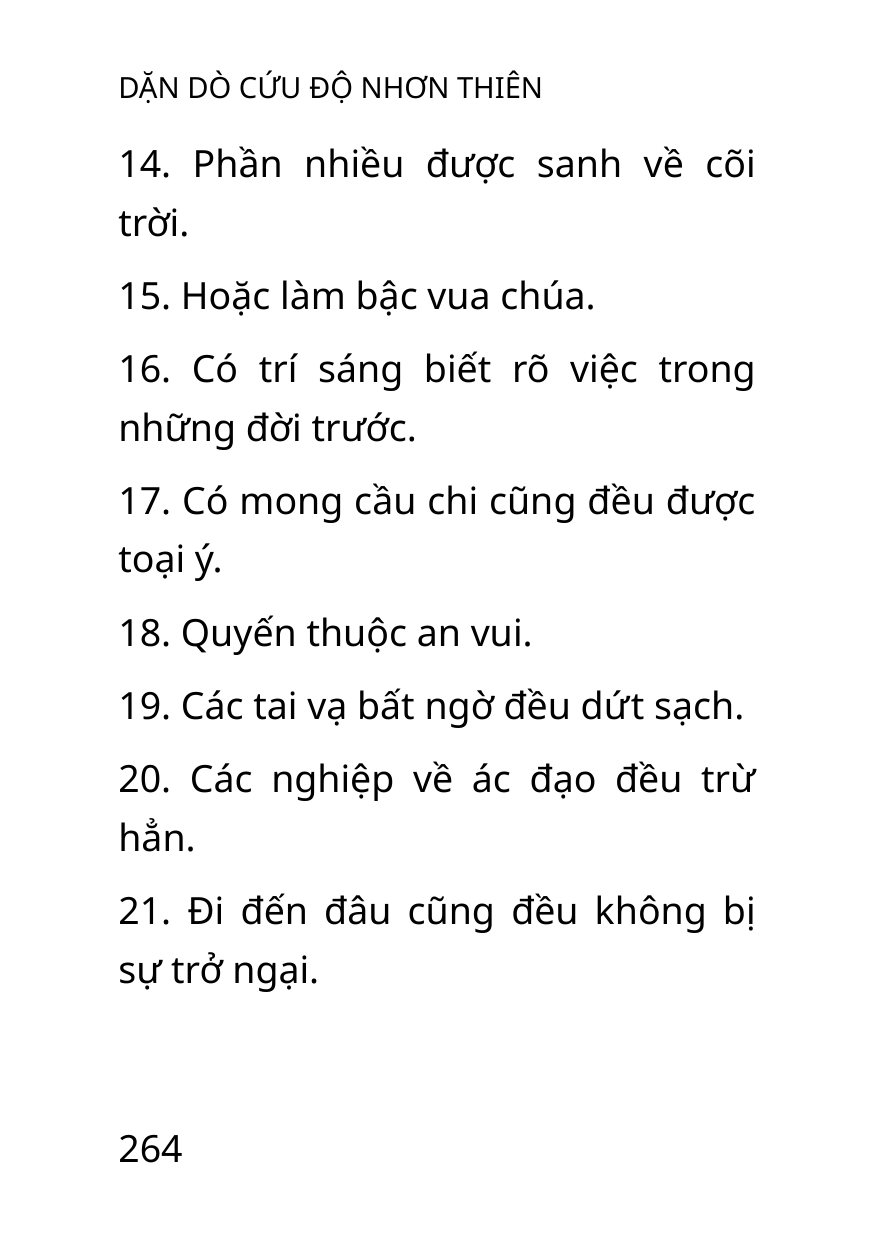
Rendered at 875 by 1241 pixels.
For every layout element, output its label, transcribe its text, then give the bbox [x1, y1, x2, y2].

text 18. Quyến thuộc an vui. [118, 606, 756, 657]
text 20. Các nghiệp về ác đạo đều trừ hẳn. [118, 752, 756, 862]
text 15. Hoặc làm bậc vua chúa. [118, 269, 756, 320]
text 19. Các tai vạ bất ngờ đều dứt sạch. [118, 679, 756, 730]
text 21. Đi đến đâu cũng đều không bị sự trở ngại. [118, 884, 756, 994]
text 14. Phần nhiều được sanh về cõi trời. [118, 137, 756, 247]
text 16. Có trí sáng biết rõ việc trong những đời trước. [118, 342, 756, 452]
text 17. Có mong cầu chi cũng đều được toại ý. [118, 474, 756, 584]
